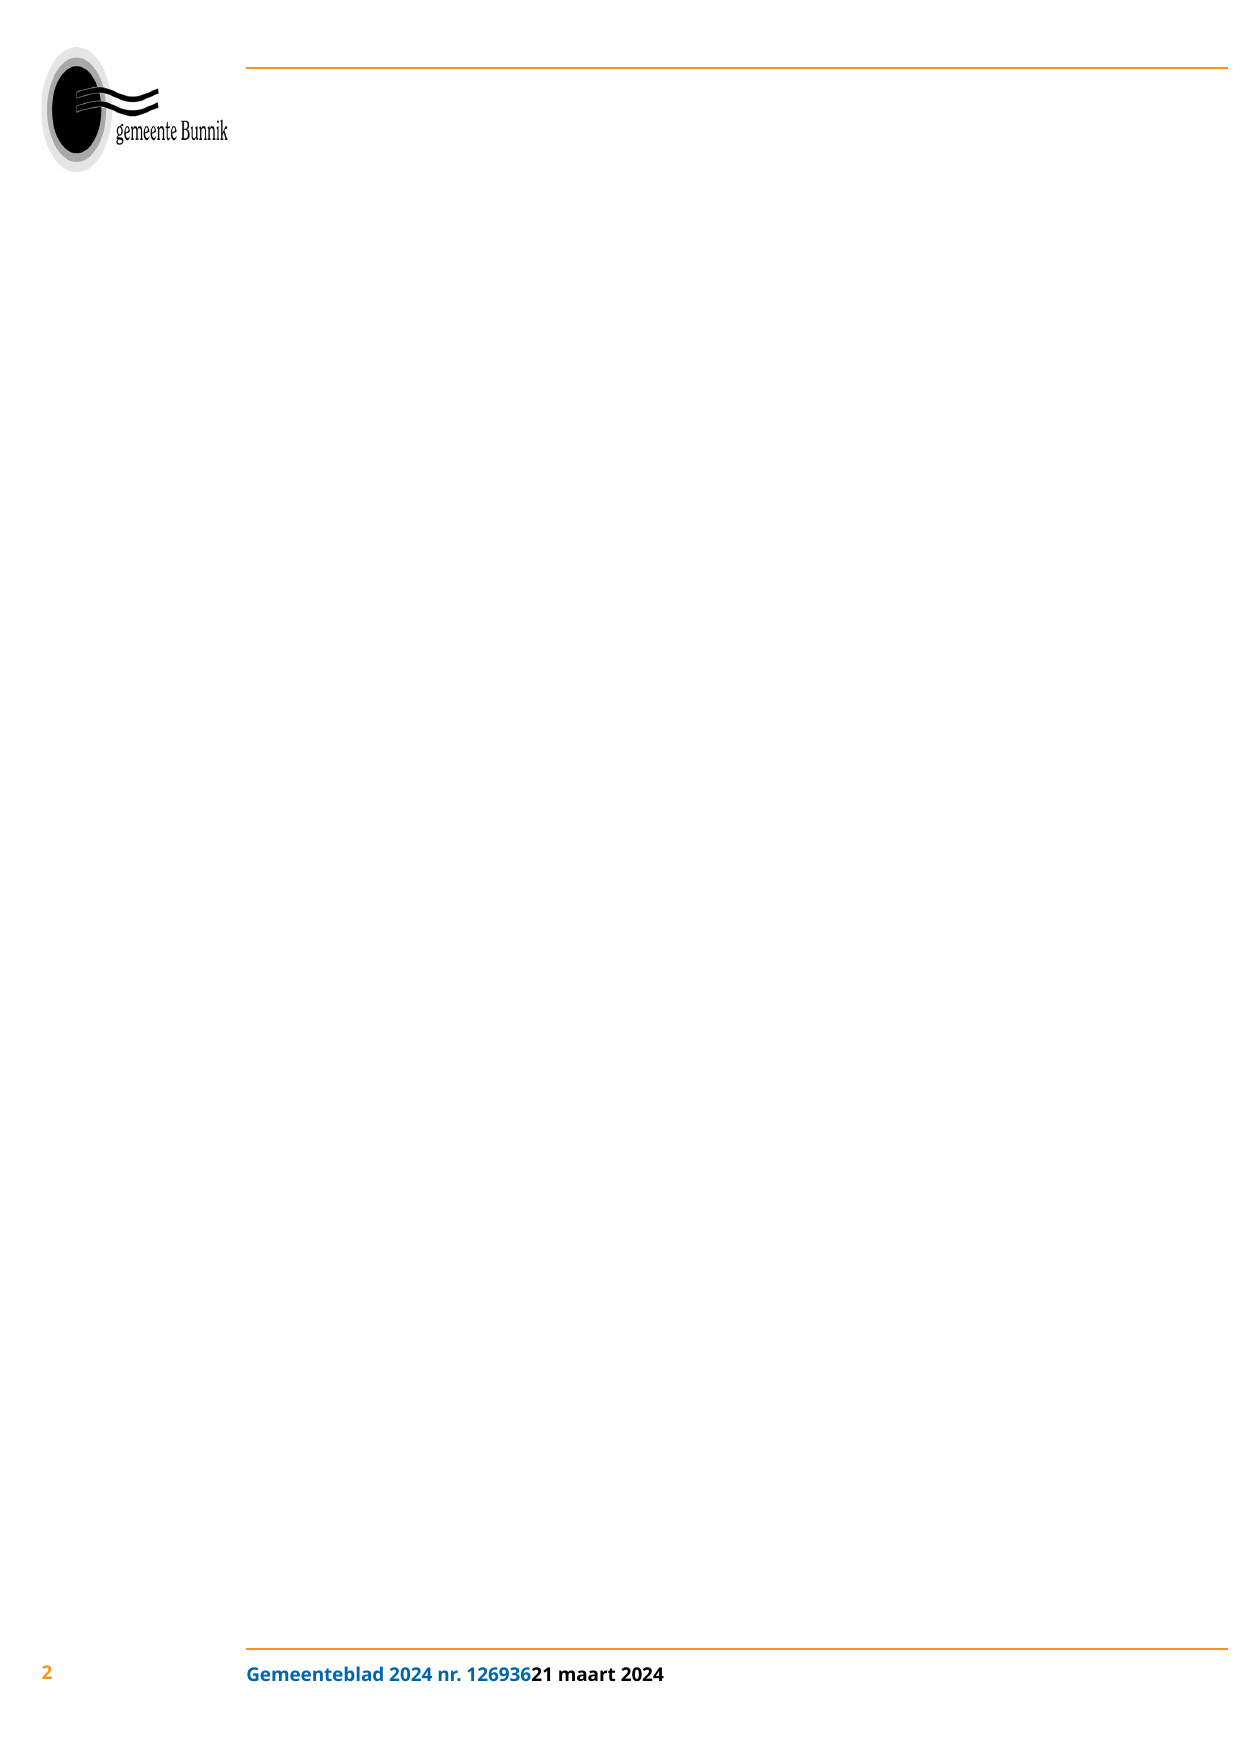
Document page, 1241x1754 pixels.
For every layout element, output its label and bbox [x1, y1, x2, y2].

picture [41, 47, 231, 172]
